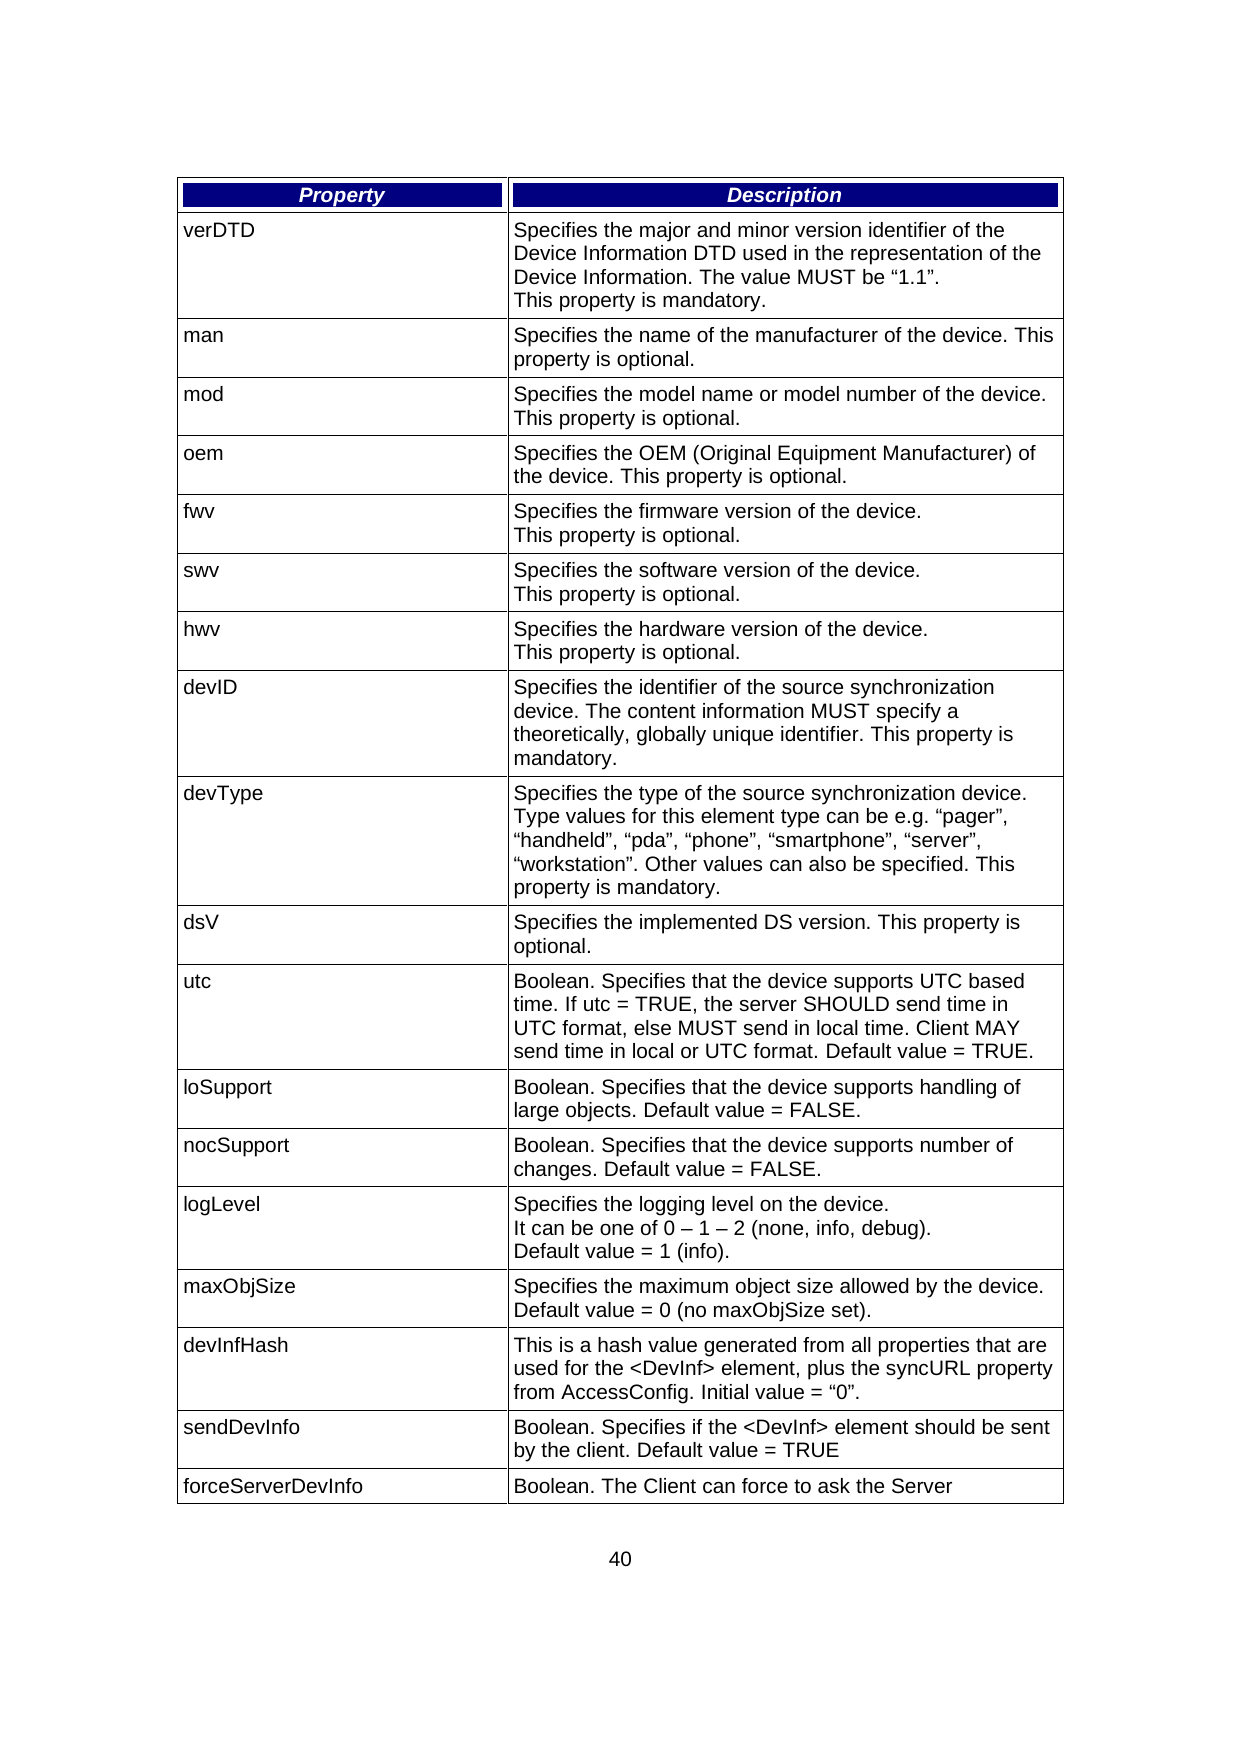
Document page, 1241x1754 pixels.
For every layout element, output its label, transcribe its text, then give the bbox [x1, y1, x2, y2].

table_cell Specifies the name of the manufacturer of the device. This property is optional. [509, 319, 1063, 377]
table_cell nocSupport [178, 1129, 507, 1186]
table_cell Specifies the type of the source synchronization device. Type values for this element type can be e.g. “pager”, “handheld”, “pda”, “phone”, “smartphone”, “server”, “workstation”. Other values can also be specified. This property is mandatory. [509, 777, 1063, 905]
table_cell Specifies the OEM (Original Equipment Manufacturer) of the device. This property is optional. [509, 436, 1063, 494]
table_cell logLevel [178, 1187, 507, 1269]
table_cell Specifies the firmware version of the device. This property is optional. [509, 495, 1063, 553]
table_cell Specifies the software version of the device. This property is optional. [509, 554, 1063, 611]
table_cell devID [178, 671, 507, 776]
table_cell mod [178, 378, 507, 435]
table_cell devInfHash [178, 1328, 507, 1410]
table_cell maxObjSize [178, 1270, 507, 1327]
table_cell Specifies the maximum object size allowed by the device. Default value = 0 (no maxObjSize set). [509, 1270, 1063, 1327]
table_cell man [178, 319, 507, 377]
table_cell swv [178, 554, 507, 611]
table_cell Specifies the logging level on the device. It can be one of 0 – 1 – 2 (none, info, debug). Default value = 1 (info). [509, 1187, 1063, 1269]
table_header Description [509, 178, 1063, 212]
table_cell loSupport [178, 1070, 507, 1128]
table_cell sendDevInfo [178, 1411, 507, 1468]
table_cell utc [178, 965, 507, 1069]
table_cell hwv [178, 612, 507, 670]
table_cell Specifies the model name or model number of the device. This property is optional. [509, 378, 1063, 435]
table_cell verDTD [178, 213, 507, 318]
table_cell Boolean. Specifies that the device supports number of changes. Default value = FALSE. [509, 1129, 1063, 1186]
table_cell oem [178, 436, 507, 494]
table_cell Boolean. Specifies that the device supports handling of large objects. Default value = FALSE. [509, 1070, 1063, 1128]
table_cell This is a hash value generated from all properties that are used for the <DevInf> element, plus the syncURL property from AccessConfig. Initial value = “0”. [509, 1328, 1063, 1410]
table_cell dsV [178, 906, 507, 964]
table_cell Specifies the major and minor version identifier of the Device Information DTD used in the representation of the Device Information. The value MUST be “1.1”. This property is mandatory. [509, 213, 1063, 318]
table_cell Boolean. Specifies if the <DevInf> element should be sent by the client. Default value = TRUE [509, 1411, 1063, 1468]
table_header Property [178, 178, 507, 212]
table_cell Boolean. Specifies that the device supports UTC based time. If utc = TRUE, the server SHOULD send time in UTC format, else MUST send in local time. Client MAY send time in local or UTC format. Default value = TRUE. [509, 965, 1063, 1069]
table_cell forceServerDevInfo [178, 1469, 507, 1503]
table_cell Boolean. The Client can force to ask the Server [509, 1469, 1063, 1503]
table_cell Specifies the implemented DS version. This property is optional. [509, 906, 1063, 964]
table_cell Specifies the hardware version of the device. This property is optional. [509, 612, 1063, 670]
table_cell Specifies the identifier of the source synchronization device. The content information MUST specify a theoretically, globally unique identifier. This property is mandatory. [509, 671, 1063, 776]
table_cell fwv [178, 495, 507, 553]
table_cell devType [178, 777, 507, 905]
